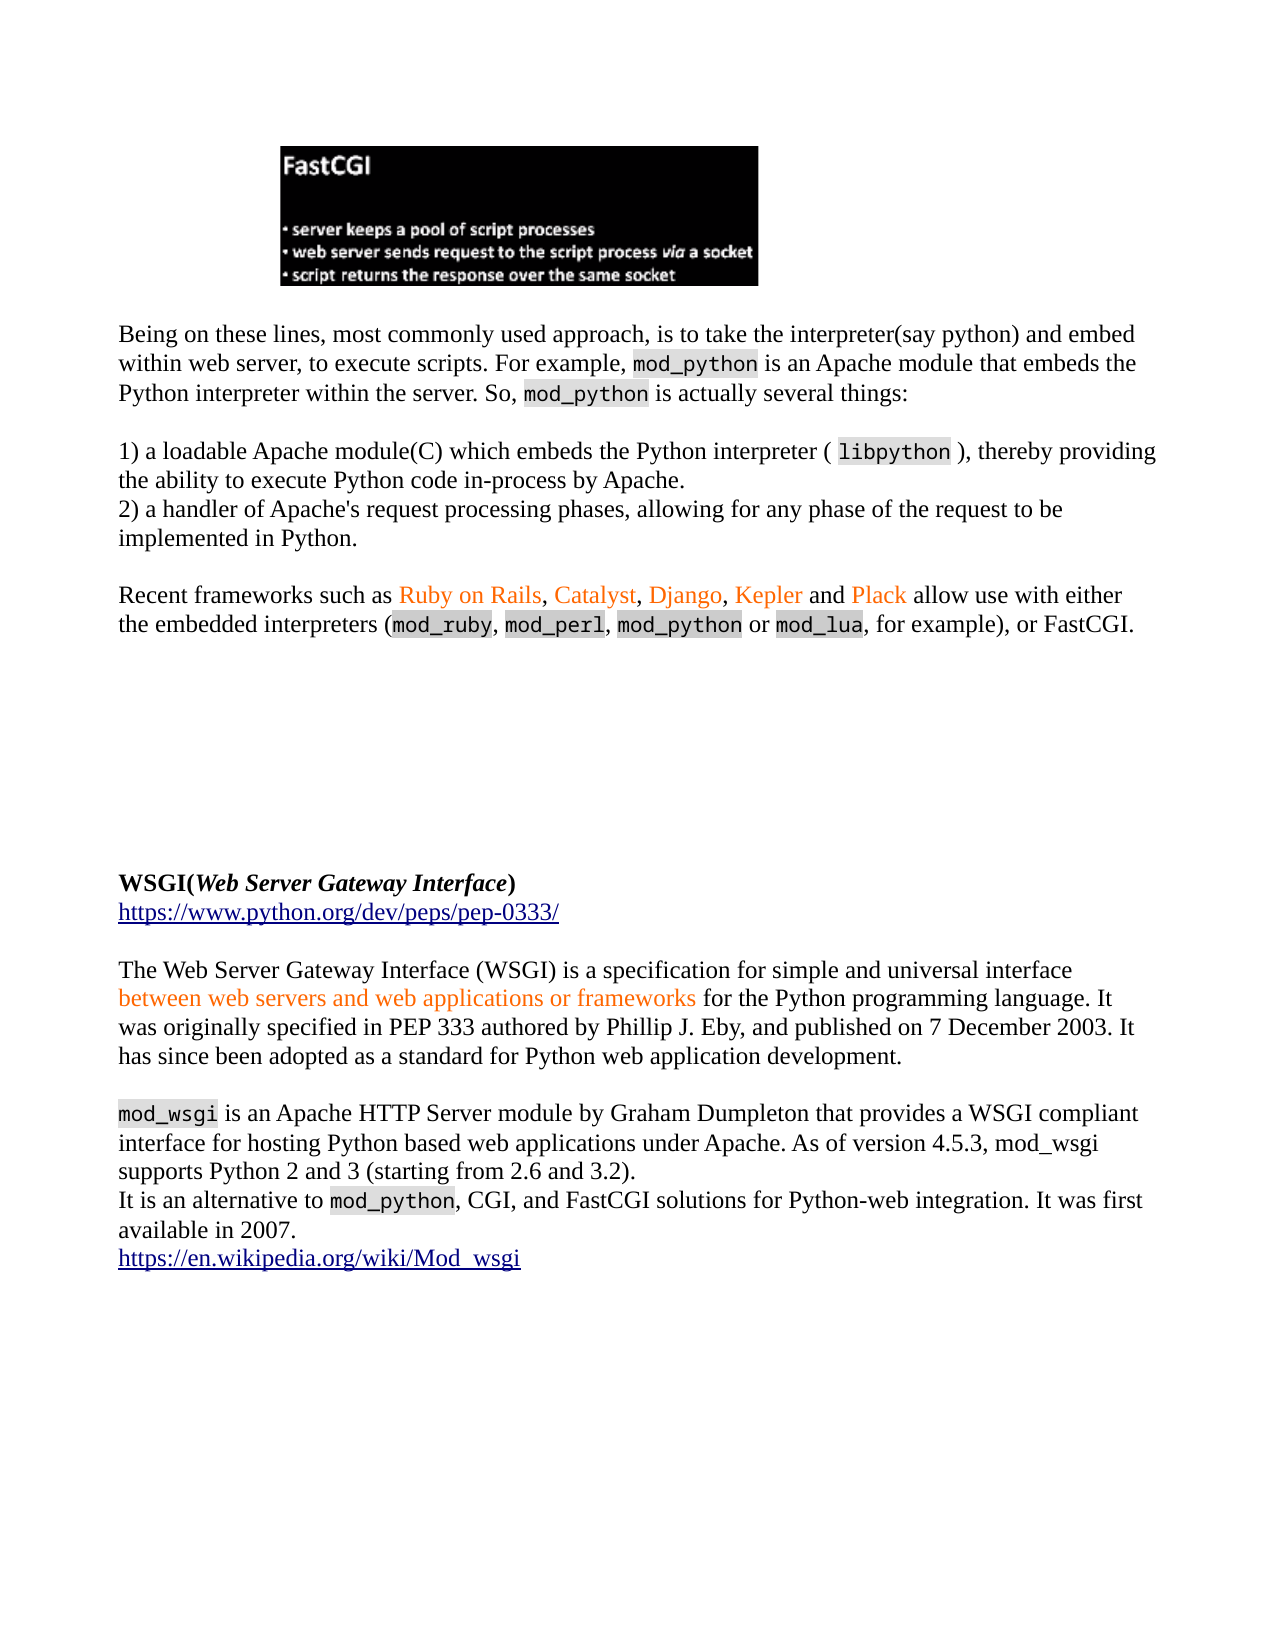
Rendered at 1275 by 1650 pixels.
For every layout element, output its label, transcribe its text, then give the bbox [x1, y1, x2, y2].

text 2) a handler of Apache's request processing phases, allowing for any phase of the request to be implemented in Python. [118, 494, 1157, 552]
text mod_wsgi is an Apache HTTP Server module by Graham Dumpleton that provides a WSGI compliant interface for hosting Python based web applications under Apache. As of version 4.5.3, mod_wsgi supports Python 2 and 3 (starting from 2.6 and 3.2). [118, 1098, 1157, 1185]
text https://www.python.org/dev/peps/pep-0333/ [118, 897, 1157, 926]
text Recent frameworks such as Ruby on Rails, Catalyst, Django, Kepler and Plack allow use with either the embedded interpreters (mod_ruby, mod_perl, mod_python or mod_lua, for example), or FastCGI. [118, 580, 1157, 638]
text It is an alternative to mod_python, CGI, and FastCGI solutions for Python-web integration. It was first available in 2007. [118, 1185, 1157, 1243]
text https://en.wikipedia.org/wiki/Mod_wsgi [118, 1243, 1157, 1272]
text 1) a loadable Apache module(C) which embeds the Python interpreter ( libpython ), thereby providing the ability to execute Python code in-process by Apache. [118, 436, 1157, 494]
text Being on these lines, most commonly used approach, is to take the interpreter(say python) and embed within web server, to execute scripts. For example, mod_python is an Apache module that embeds the Python interpreter within the server. So, mod_python is actually several things: [118, 319, 1157, 407]
text The Web Server Gateway Interface (WSGI) is a specification for simple and universal interface between web servers and web applications or frameworks for the Python programming language. It was originally specified in PEP 333 authored by Phillip J. Eby, and published on 7 December 2003. It has since been adopted as a standard for Python web application development. [118, 955, 1157, 1070]
picture [280, 146, 759, 286]
text WSGI(Web Server Gateway Interface) [118, 868, 1157, 897]
